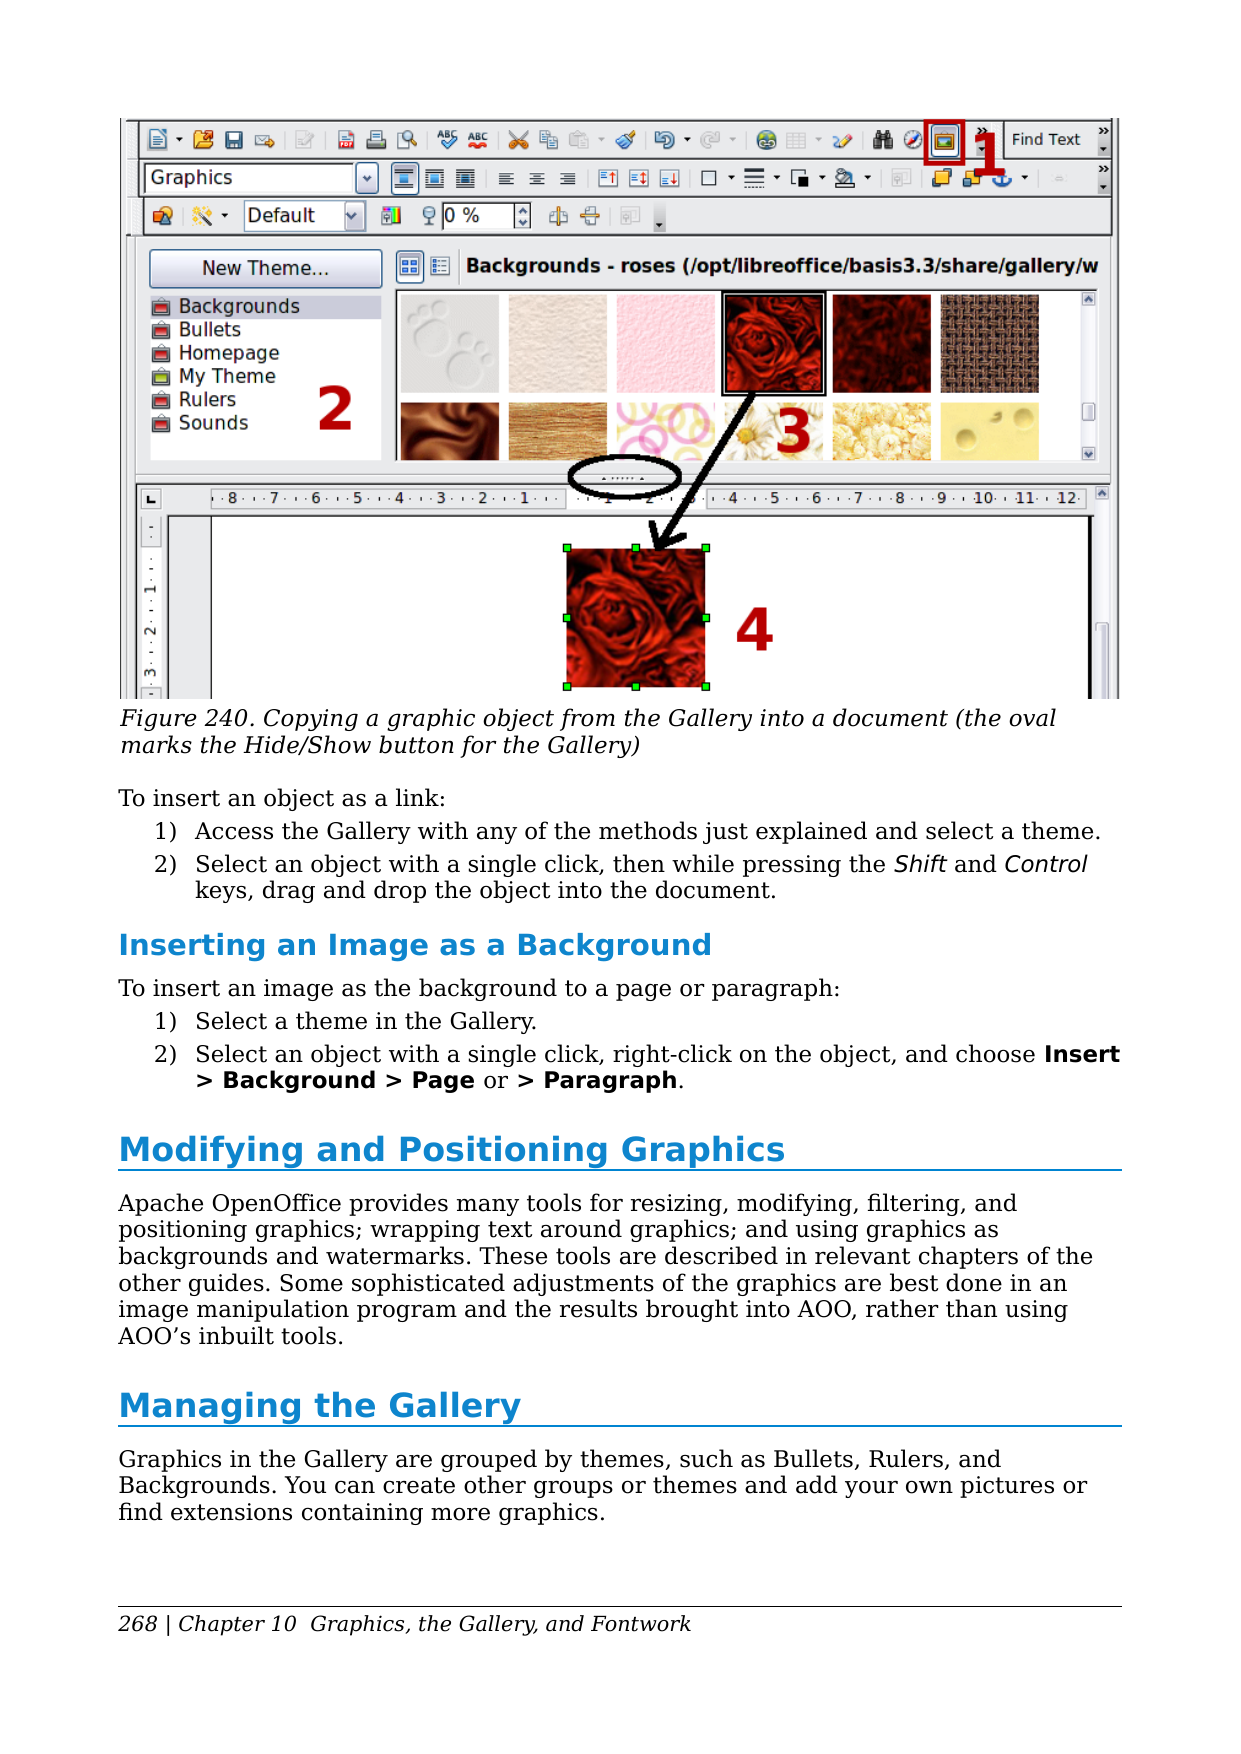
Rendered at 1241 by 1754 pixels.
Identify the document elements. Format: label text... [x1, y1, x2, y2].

list To insert an object as a link: [118, 785, 1122, 811]
picture [120, 118, 1120, 699]
list Access the Gallery with any of the methods just explained and select a theme. [177, 818, 1122, 844]
subtitle Modifying and Positioning Graphics [118, 1130, 1122, 1169]
list Select an object with a single click, right-click on the object, and choose Insert > Background > Page or > Paragraph. [177, 1041, 1122, 1094]
list Select a theme in the Gallery. [177, 1008, 1122, 1034]
text Figure . Copying a graphic object from the Gallery into a document (the oval marks the Hide/Show button for the Gallery) [120, 705, 1120, 758]
text Apache OpenOffice provides many tools for resizing, modifying, filtering, and positioning graphics; wrapping text around graphics; and using graphics as backgrounds and watermarks. These tools are described in relevant chapters of the other guides. Some sophisticated adjustments of the graphics are best done in an image manipulation program and the results brought into AOO, rather than using AOO’s inbuilt tools. [118, 1190, 1122, 1350]
subtitle Inserting an Image as a Background [118, 928, 1122, 962]
text Graphics in the Gallery are grouped by themes, such as Bullets, Rulers, and Backgrounds. You can create other groups or themes and add your own pictures or find extensions containing more graphics. [118, 1446, 1122, 1526]
list Select an object with a single click, then while pressing the Shift and Control keys, drag and drop the object into the document. [177, 851, 1122, 904]
list To insert an image as the background to a page or paragraph: [118, 975, 1122, 1001]
subtitle Managing the Gallery [118, 1386, 1122, 1425]
